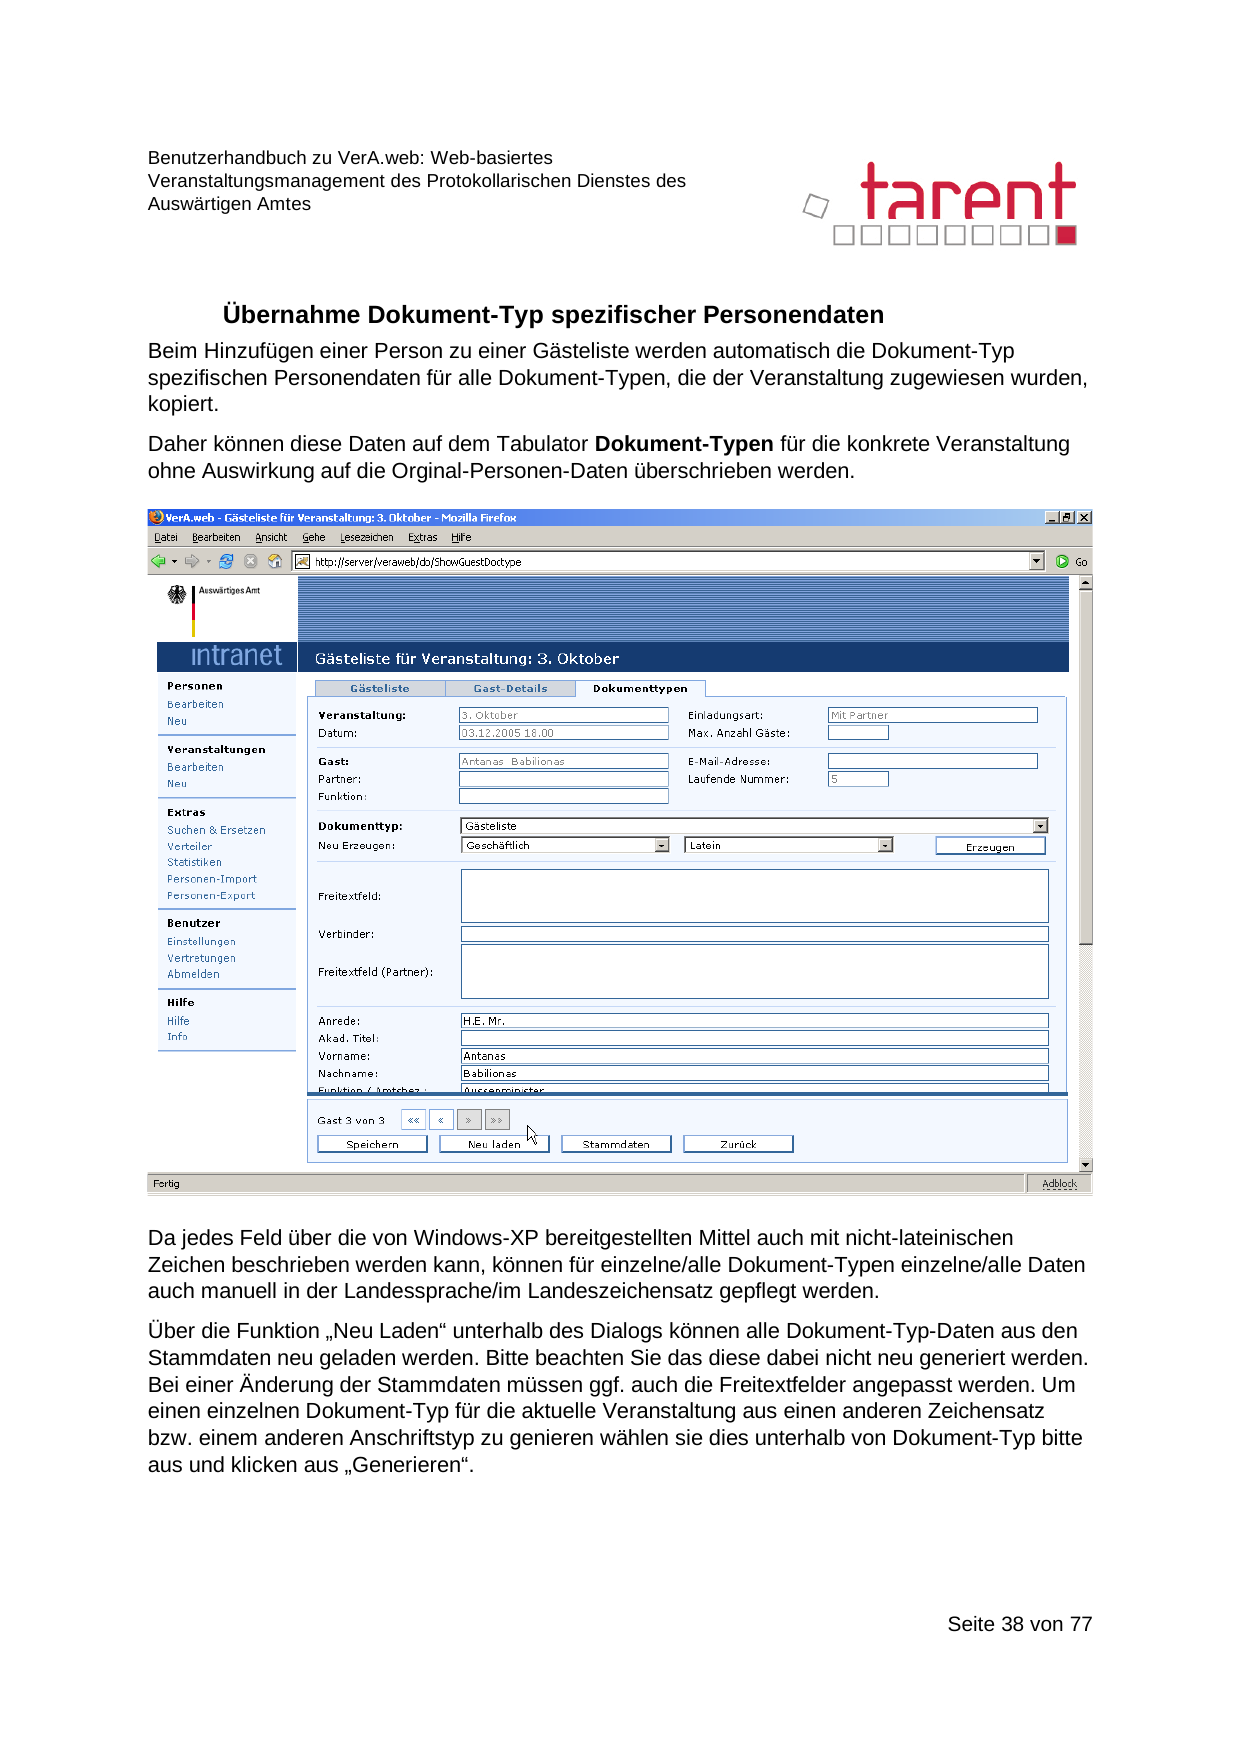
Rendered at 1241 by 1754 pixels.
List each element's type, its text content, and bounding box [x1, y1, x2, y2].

text Über die Funktion „Neu Laden“ unterhalb des Dialogs können alle Dokument-Typ-Daten aus den Stammdaten neu geladen werden. Bitte beachten Sie das diese dabei nicht neu generiert werden. Bei einer Änderung der Stammdaten müssen ggf. auch die Freitextfelder angepasst werden. Um einen einzelnen Dokument-Typ für die aktuelle Veranstaltung aus einen anderen Zeichensatz bzw. einem anderen Anschriftstyp zu genieren wählen sie dies unterhalb von Dokument-Typ bitte aus und klicken aus „Generieren“. [148, 1318, 1092, 1477]
text Beim Hinzufügen einer Person zu einer Gästeliste werden automatisch die Dokument-Typ spezifischen Personendaten für alle Dokument-Typen, die der Veranstaltung zugewiesen wurden, kopiert. [148, 338, 1092, 416]
picture [147, 509, 1093, 1196]
text Daher können diese Daten auf dem Tabulator Dokument-Typen für die konkrete Veranstaltung ohne Auswirkung auf die Orginal-Personen-Daten überschrieben werden. [148, 431, 1092, 509]
text Da jedes Feld über die von Windows-XP bereitgestellten Mittel auch mit nicht-lateinischen Zeichen beschrieben werden kann, können für einzelne/alle Dokument-Typen einzelne/alle Daten auch manuell in der Landessprache/im Landeszeichensatz gepflegt werden. [148, 1196, 1092, 1303]
picture [790, 151, 1091, 255]
subtitle Übernahme Dokument-Typ spezifischer Personendaten [148, 301, 1092, 329]
